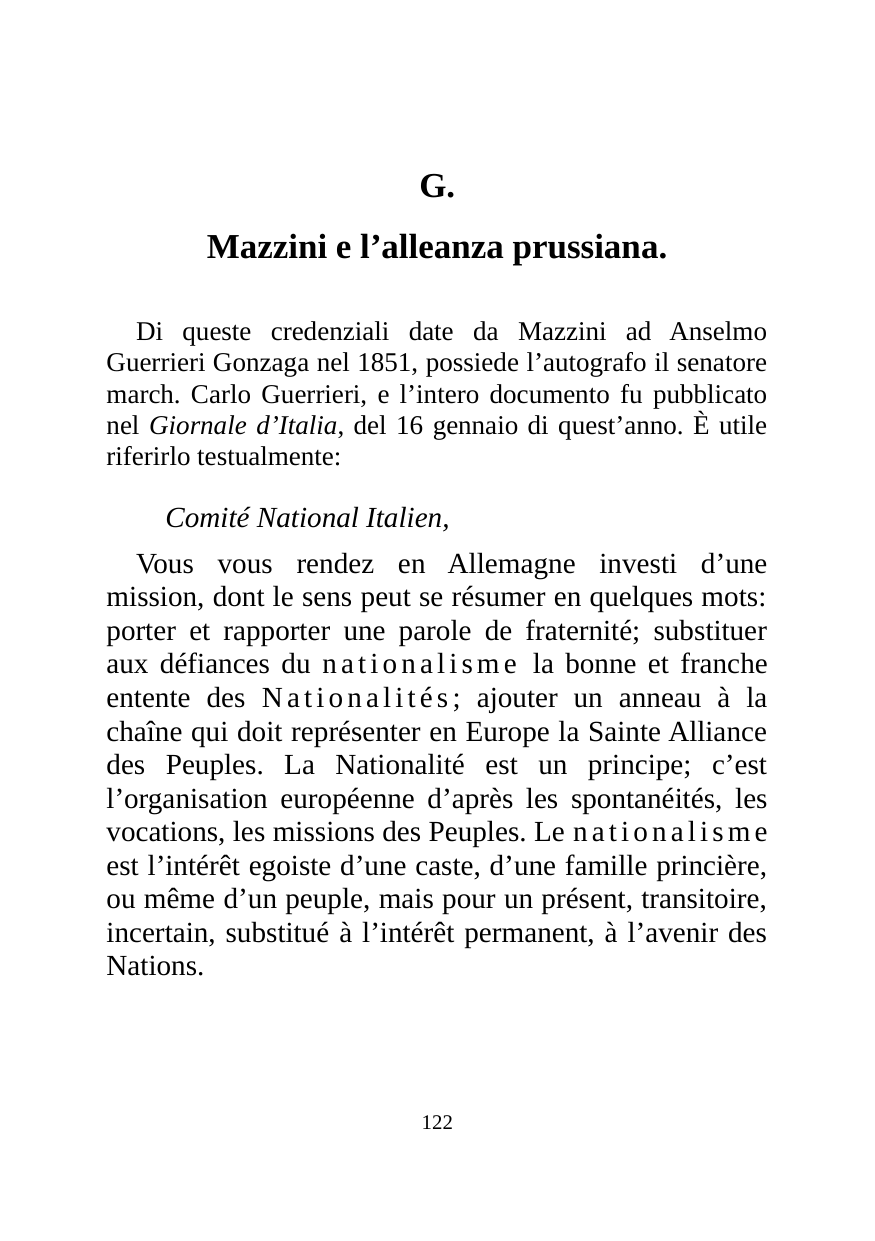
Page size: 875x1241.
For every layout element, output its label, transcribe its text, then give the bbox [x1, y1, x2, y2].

text Comité National Italien, [136, 501, 768, 534]
subtitle G. Mazzini e l’alleanza prussiana. [106, 165, 768, 266]
text Di queste credenziali date da Mazzini ad Anselmo Guerrieri Gonzaga nel 1851, possiede l’autografo il senatore march. Carlo Guerrieri, e l’intero documento fu pubblicato nel Giornale d’Italia, del 16 gennaio di quest’anno. È utile riferirlo testualmente: [106, 315, 768, 471]
text Vous vous rendez en Allemagne investi d’une mission, dont le sens peut se résumer en quelques mots: porter et rapporter une parole de fraternité; substituer aux défiances du nationalisme la bonne et franche entente des Nationalités; ajouter un anneau à la chaîne qui doit représenter en Europe la Sainte Alliance des Peuples. La Nationalité est un principe; c’est l’organisation européenne d’après les spontanéités, les vocations, les missions des Peuples. Le nationalisme est l’intérêt egoiste d’une caste, d’une famille princière, ou même d’un peuple, mais pour un présent, transitoire, incertain, substitué à l’intérêt permanent, à l’avenir des Nations. [106, 546, 768, 982]
